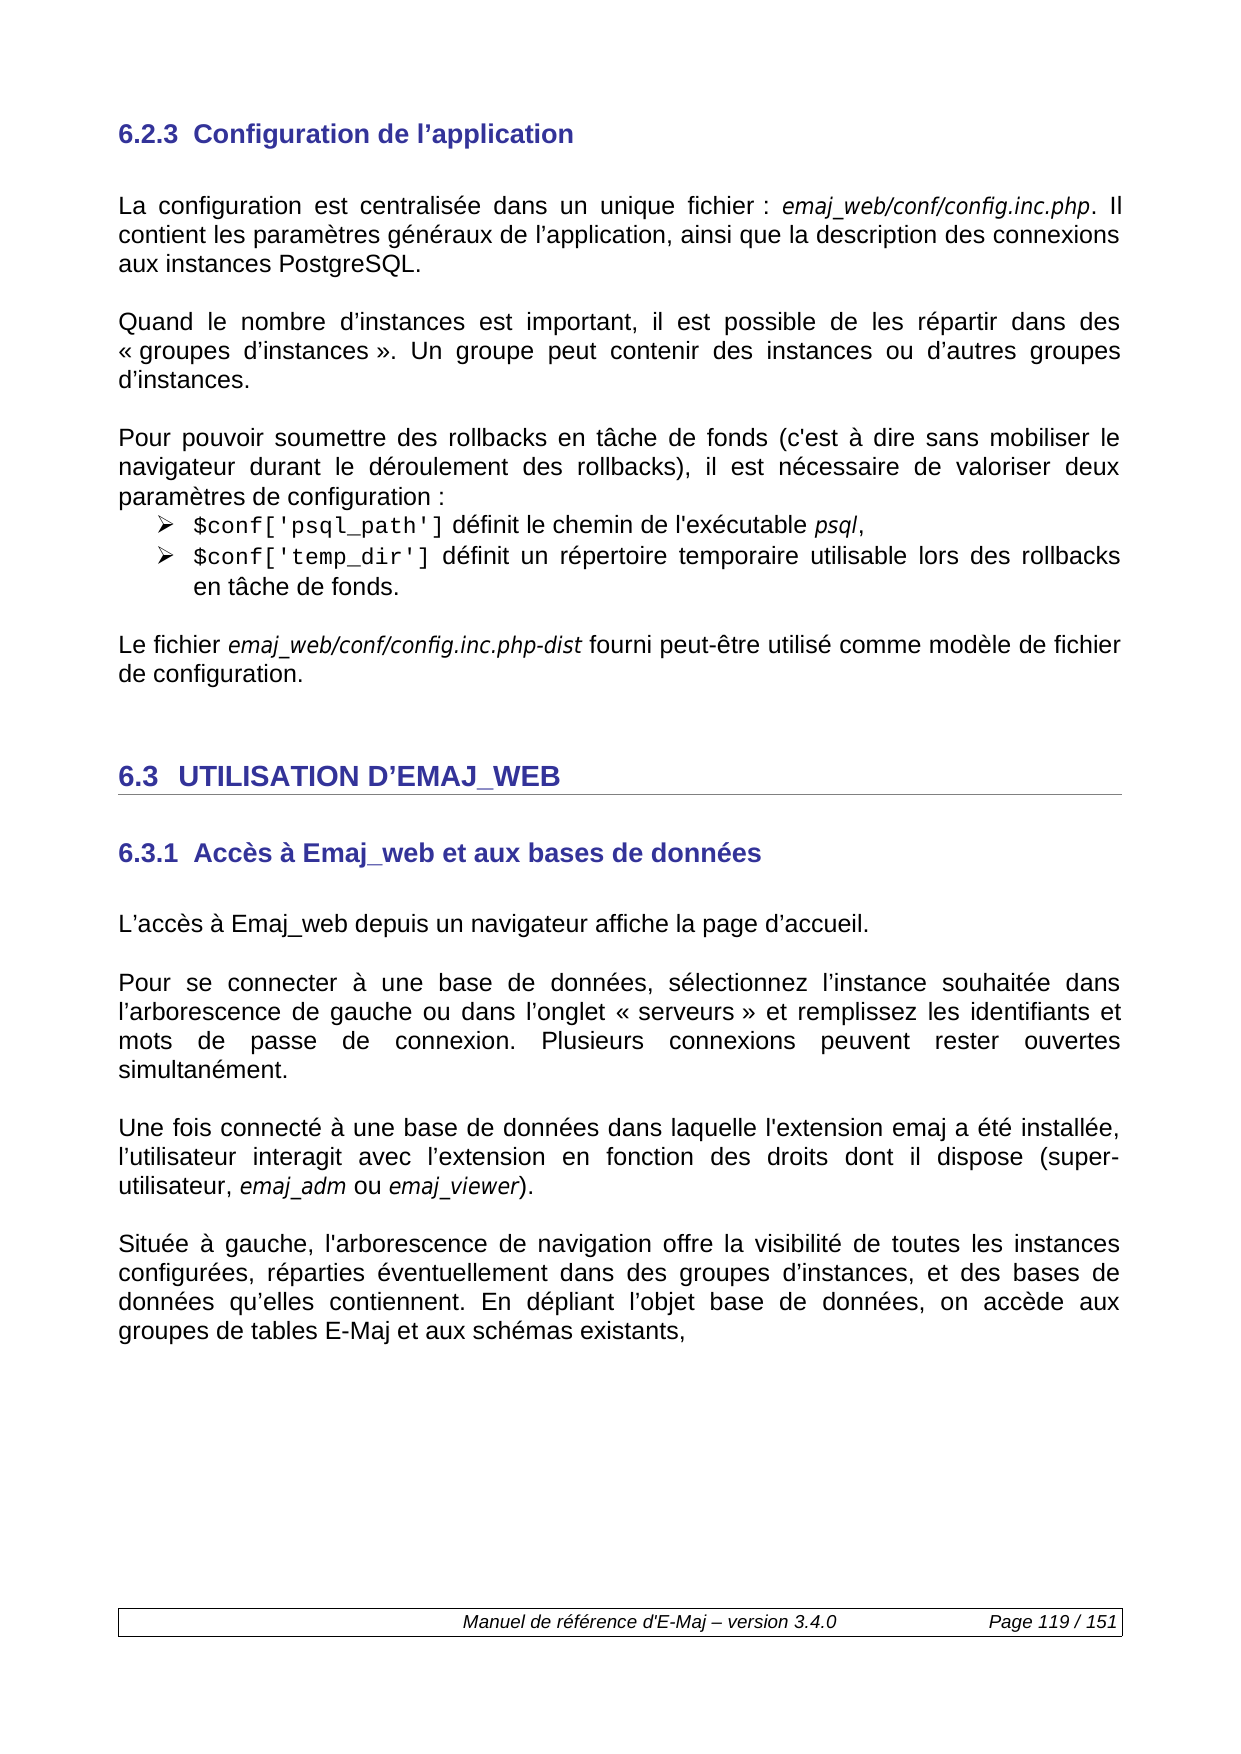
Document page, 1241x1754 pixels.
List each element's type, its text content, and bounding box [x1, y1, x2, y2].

text Une fois connecté à une base de données dans laquelle l'extension emaj a été installée, l’utilisateur interagit avec l’extension en fonction des droits dont il dispose (super-utilisateur, emaj_adm ou emaj_viewer). [118, 1113, 1122, 1200]
subtitle Configuration de l’application [118, 118, 1122, 149]
text L’accès à Emaj_web depuis un navigateur affiche la page d’accueil. [118, 909, 1122, 938]
text Pour se connecter à une base de données, sélectionnez l’instance souhaitée dans l’arborescence de gauche ou dans l’onglet « serveurs » et remplissez les identifiants et mots de passe de connexion. Plusieurs connexions peuvent rester ouvertes simultanément. [118, 967, 1122, 1084]
list Le fichier emaj_web/conf/config.inc.php-dist fourni peut-être utilisé comme modèle de fichier de configuration. [118, 630, 1122, 688]
list $conf['temp_dir'] définit un répertoire temporaire utilisable lors des rollbacks en tâche de fonds. [156, 541, 1122, 601]
text Située à gauche, l'arborescence de navigation offre la visibilité de toutes les instances configurées, réparties éventuellement dans des groupes d’instances, et des bases de données qu’elles contiennent. En dépliant l’objet base de données, on accède aux groupes de tables E-Maj et aux schémas existants, [118, 1229, 1122, 1345]
subtitle Accès à Emaj_web et aux bases de données [118, 837, 1122, 868]
text La configuration est centralisée dans un unique fichier : emaj_web/conf/config.inc.php. Il contient les paramètres généraux de l’application, ainsi que la description des connexions aux instances PostgreSQL. [118, 191, 1122, 278]
text Pour pouvoir soumettre des rollbacks en tâche de fonds (c'est à dire sans mobiliser le navigateur durant le déroulement des rollbacks), il est nécessaire de valoriser deux paramètres de configuration : [118, 423, 1122, 510]
subtitle Utilisation d’Emaj_web [118, 758, 1122, 794]
text Quand le nombre d’instances est important, il est possible de les répartir dans des « groupes d’instances ». Un groupe peut contenir des instances ou d’autres groupes d’instances. [118, 307, 1122, 394]
list $conf['psql_path'] définit le chemin de l'exécutable psql, [156, 510, 1122, 541]
